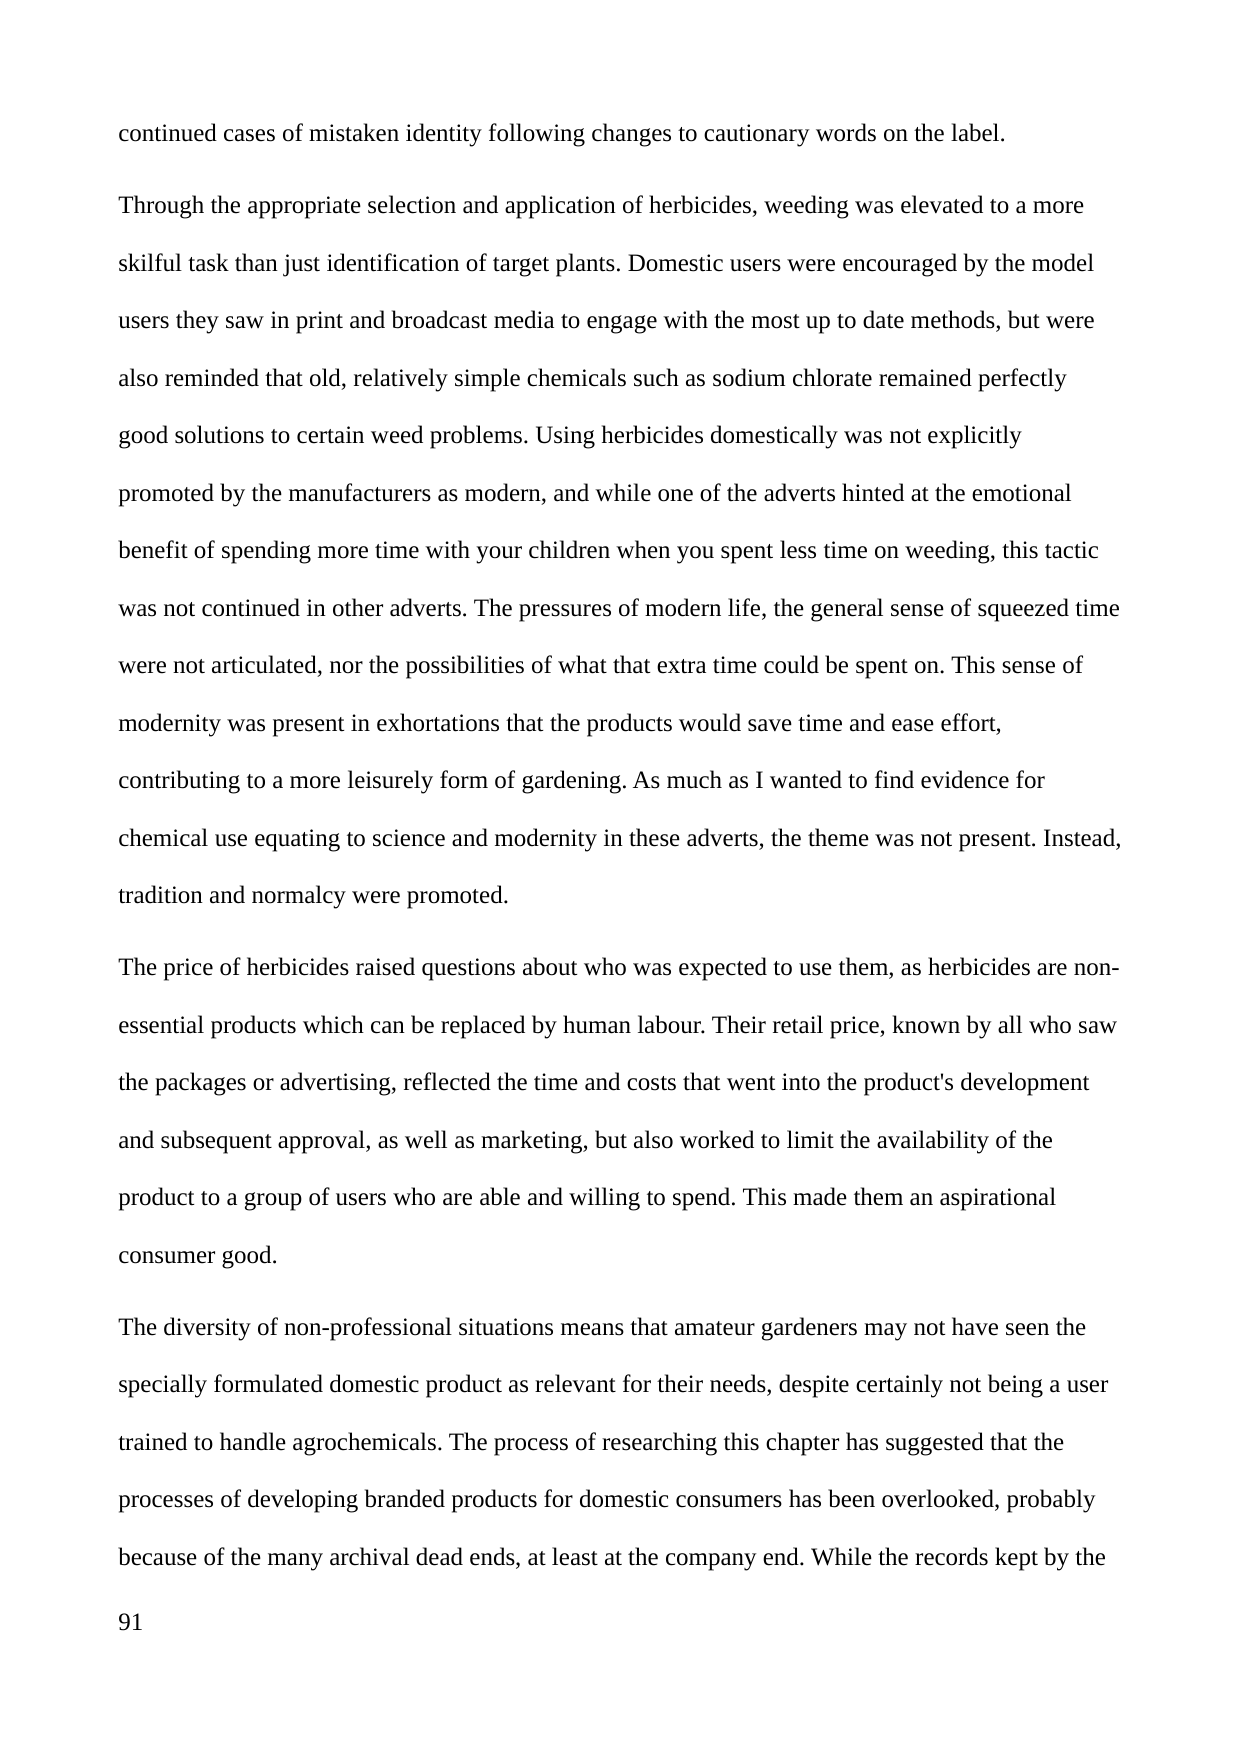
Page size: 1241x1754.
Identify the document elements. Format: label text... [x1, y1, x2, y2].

text Through the appropriate selection and application of herbicides, weeding was elevated to a more skilful task than just identification of target plants. Domestic users were encouraged by the model users they saw in print and broadcast media to engage with the most up to date methods, but were also reminded that old, relatively simple chemicals such as sodium chlorate remained perfectly good solutions to certain weed problems. Using herbicides domestically was not explicitly promoted by the manufacturers as modern, and while one of the adverts hinted at the emotional benefit of spending more time with your children when you spent less time on weeding, this tactic was not continued in other adverts. The pressures of modern life, the general sense of squeezed time were not articulated, nor the possibilities of what that extra time could be spent on. This sense of modernity was present in exhortations that the products would save time and ease effort, contributing to a more leisurely form of gardening. As much as I wanted to find evidence for chemical use equating to science and modernity in these adverts, the theme was not present. Instead, tradition and normalcy were promoted. [118, 190, 1122, 909]
text continued cases of mistaken identity following changes to cautionary words on the label. [118, 118, 1122, 147]
text The price of herbicides raised questions about who was expected to use them, as herbicides are non-essential products which can be replaced by human labour. Their retail price, known by all who saw the packages or advertising, reflected the time and costs that went into the product's development and subsequent approval, as well as marketing, but also worked to limit the availability of the product to a group of users who are able and willing to spend. This made them an aspirational consumer good. [118, 952, 1122, 1268]
text The diversity of non-professional situations means that amateur gardeners may not have seen the specially formulated domestic product as relevant for their needs, despite certainly not being a user trained to handle agrochemicals. The process of researching this chapter has suggested that the processes of developing branded products for domestic consumers has been overlooked, probably because of the many archival dead ends, at least at the company end. While the records kept by the [118, 1312, 1122, 1571]
